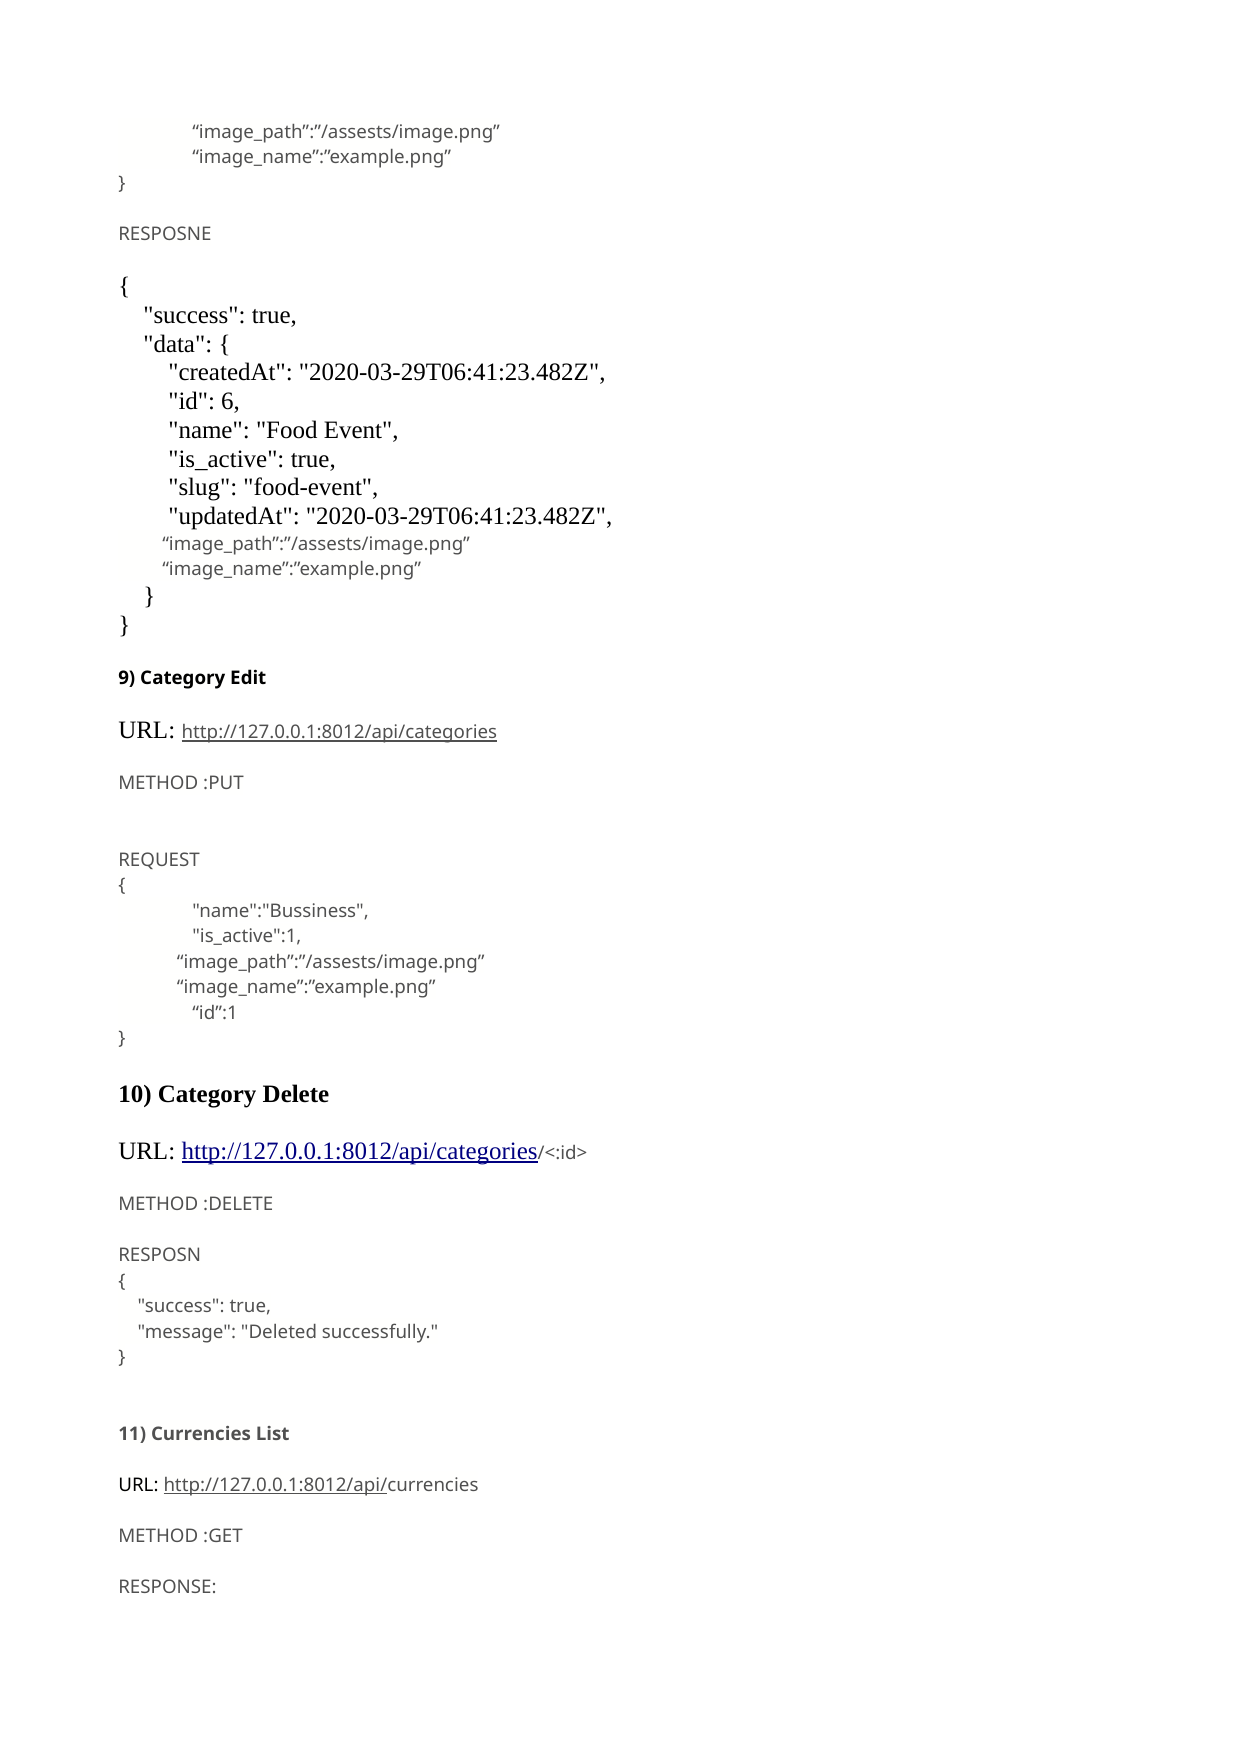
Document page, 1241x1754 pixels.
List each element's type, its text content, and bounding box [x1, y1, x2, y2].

text METHOD :DELETE [118, 1191, 1122, 1216]
text “image_name”:”example.png” [118, 144, 1122, 169]
text 9) Category Edit [118, 664, 1122, 689]
text "message": "Deleted successfully." [118, 1318, 1122, 1344]
text "slug": "food-event", [118, 472, 1122, 501]
text "id": 6, [118, 386, 1122, 415]
text { [118, 271, 1122, 300]
text “image_path”:”/assests/image.png” [118, 948, 1122, 973]
text } [118, 610, 1122, 638]
text URL: http://127.0.0.1:8012/api/categories [118, 715, 1122, 744]
text “id”:1 [118, 999, 1122, 1024]
text “image_name”:”example.png” [118, 556, 1122, 581]
text METHOD :PUT [118, 769, 1122, 795]
text } [118, 1344, 1122, 1369]
text "is_active": true, [118, 444, 1122, 472]
text RESPOSNE [118, 220, 1122, 246]
text “image_name”:”example.png” [118, 973, 1122, 999]
text RESPOSN { [118, 1242, 1122, 1293]
text REQUEST [118, 846, 1122, 871]
text { [118, 871, 1122, 897]
text RESPONSE: [118, 1573, 1122, 1599]
text 11) Currencies List [118, 1420, 1122, 1446]
text "updatedAt": "2020-03-29T06:41:23.482Z", [118, 501, 1122, 530]
text URL: http://127.0.0.1:8012/api/currencies [118, 1471, 1122, 1497]
text "data": { [118, 329, 1122, 357]
text "name": "Food Event", [118, 415, 1122, 444]
text "success": true, [118, 1293, 1122, 1318]
text “image_path”:”/assests/image.png” [118, 118, 1122, 144]
text } [118, 1024, 1122, 1050]
text } [118, 169, 1122, 195]
text "is_active":1, [118, 922, 1122, 948]
text “image_path”:”/assests/image.png” [118, 530, 1122, 556]
text METHOD :GET [118, 1522, 1122, 1548]
text 10) Category Delete [118, 1079, 1122, 1108]
text "success": true, [118, 300, 1122, 329]
text "name":"Bussiness", [118, 897, 1122, 922]
text } [118, 581, 1122, 610]
text URL: http://127.0.0.1:8012/api/categories/<:id> [118, 1136, 1122, 1165]
text "createdAt": "2020-03-29T06:41:23.482Z", [118, 357, 1122, 386]
